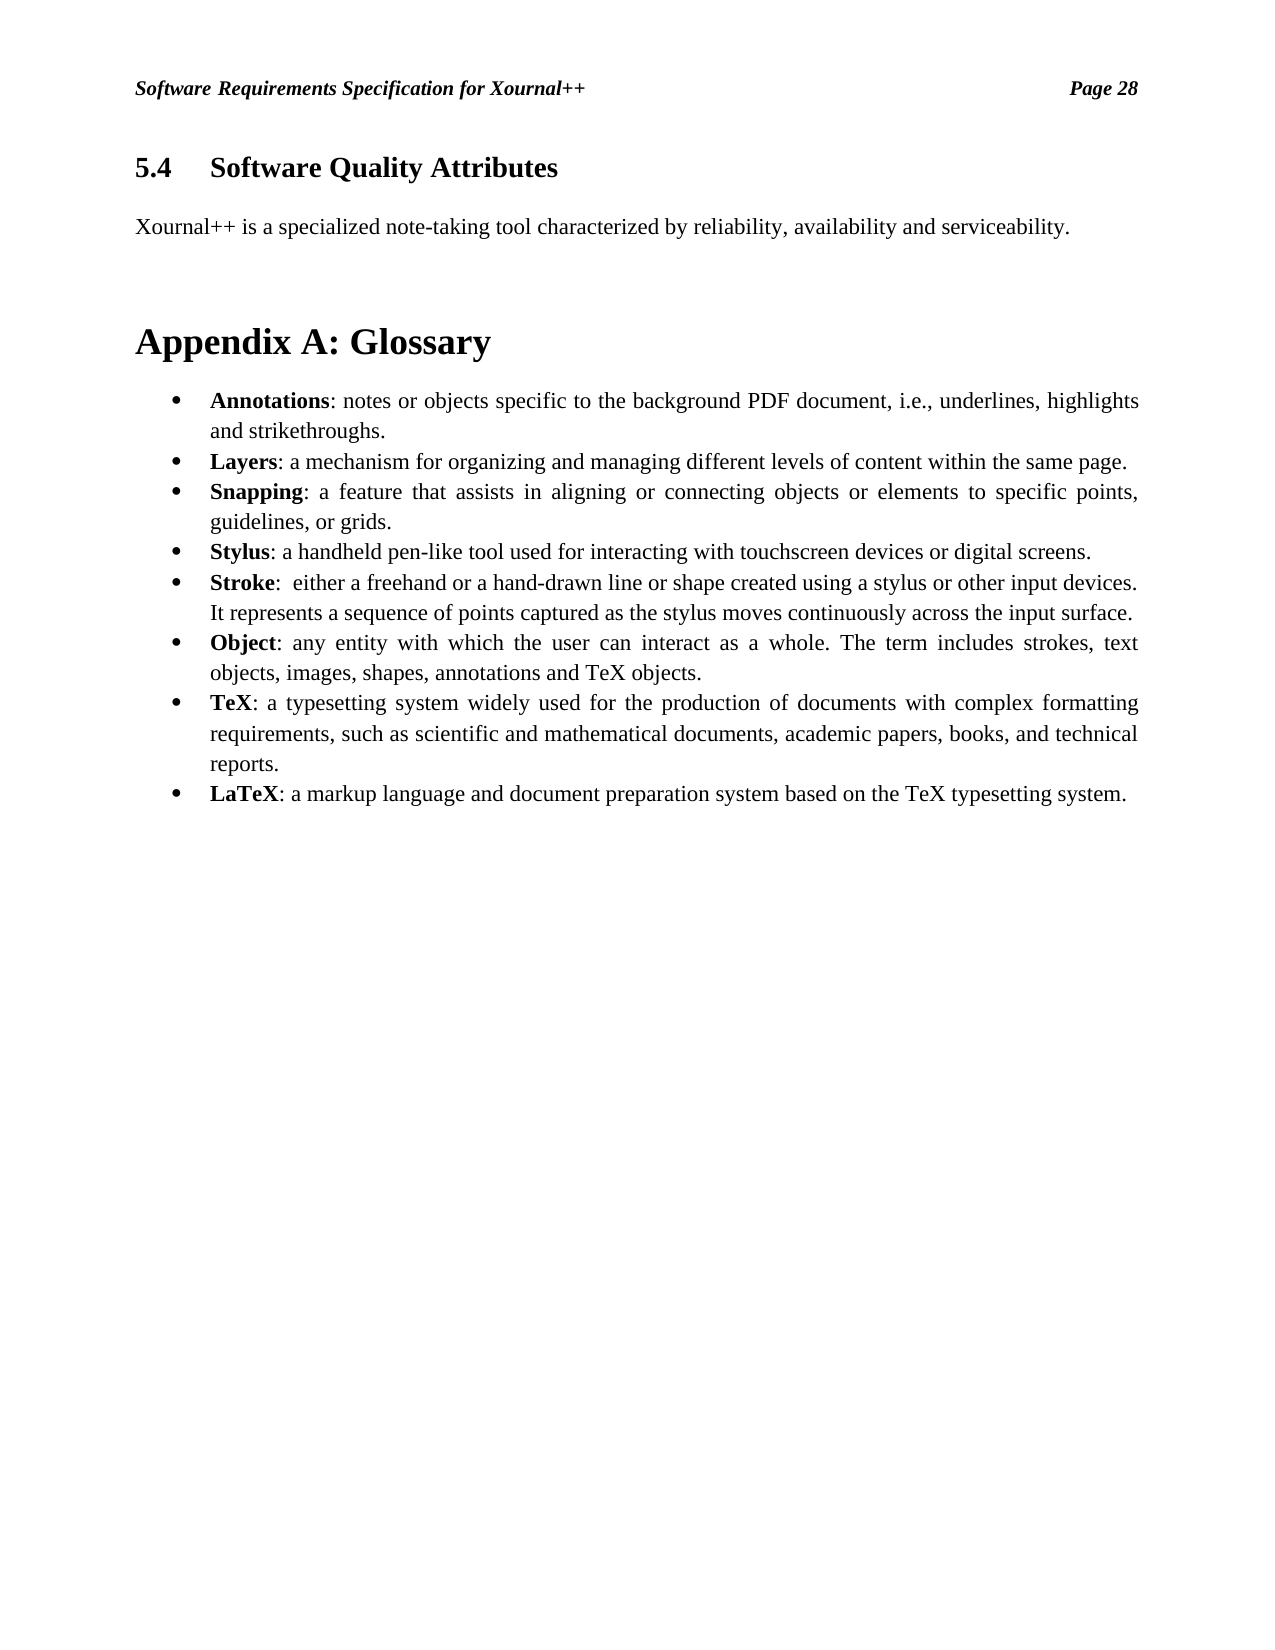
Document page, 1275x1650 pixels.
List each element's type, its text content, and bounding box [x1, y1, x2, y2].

list TeX: a typesetting system widely used for the production of documents with complex formatting requirements, such as scientific and mathematical documents, academic papers, books, and technical reports. [172, 689, 1140, 776]
subtitle Software Quality Attributes [135, 150, 1140, 183]
list Annotations: notes or objects specific to the background PDF document, i.e., underlines, highlights and strikethroughs. [172, 387, 1140, 444]
list Layers: a mechanism for organizing and managing different levels of content within the same page. [172, 448, 1140, 474]
list LaTeX: a markup language and document preparation system based on the TeX typesetting system. [172, 780, 1140, 806]
list Stylus: a handheld pen-like tool used for interacting with touchscreen devices or digital screens. [172, 538, 1140, 565]
list Stroke: either a freehand or a hand-drawn line or shape created using a stylus or other input devices. It represents a sequence of points captured as the stylus moves continuously across the input surface. [172, 569, 1140, 625]
list Snapping: a feature that assists in aligning or connecting objects or elements to specific points, guidelines, or grids. [172, 478, 1140, 534]
text Appendix A: Glossary [135, 319, 1140, 362]
list Object: any entity with which the user can interact as a whole. The term includes strokes, text objects, images, shapes, annotations and TeX objects. [172, 629, 1140, 686]
text Xournal++ is a specialized note-taking tool characterized by reliability, availability and serviceability. [135, 213, 1140, 239]
